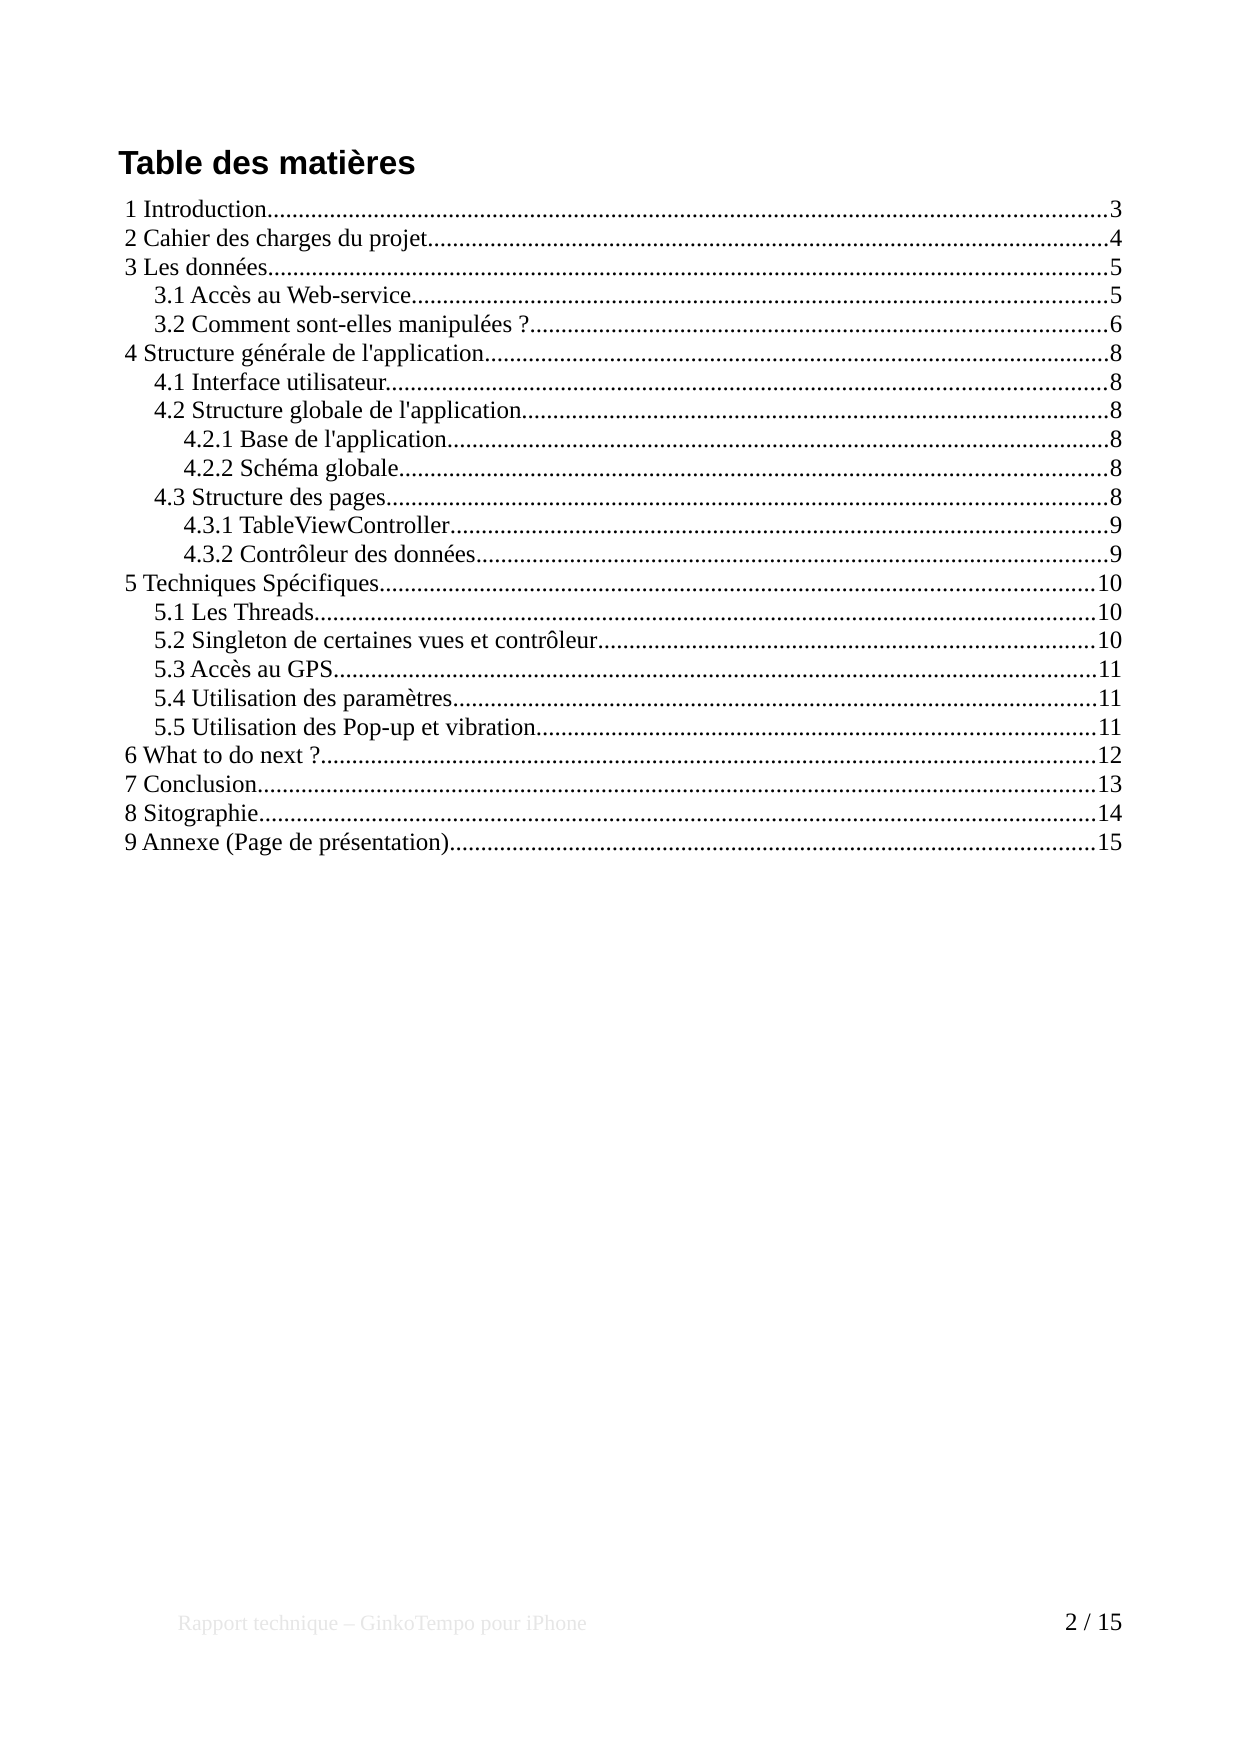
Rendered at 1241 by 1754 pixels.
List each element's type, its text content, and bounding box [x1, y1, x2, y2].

text 7 Conclusion 13 [118, 769, 1122, 798]
text 4.3.1 TableViewController 9 [177, 510, 1122, 539]
text 6 What to do next ? 12 [118, 740, 1122, 769]
text 4.2.1 Base de l'application 8 [177, 424, 1122, 453]
text 5 Techniques Spécifiques 10 [118, 568, 1122, 597]
text 4.3 Structure des pages 8 [148, 482, 1122, 510]
text 3 Les données 5 [118, 252, 1122, 280]
text 1 Introduction 3 [118, 194, 1122, 223]
text 3.2 Comment sont-elles manipulées ? 6 [148, 309, 1122, 338]
text 9 Annexe (Page de présentation). 15 [118, 827, 1122, 855]
text 4.2 Structure globale de l'application 8 [148, 395, 1122, 424]
text 5.3 Accès au GPS 11 [148, 654, 1122, 683]
text 4.1 Interface utilisateur. 8 [148, 367, 1122, 395]
subtitle Table des matières [118, 143, 1122, 182]
text 8 Sitographie 14 [118, 798, 1122, 827]
text 4 Structure générale de l'application 8 [118, 338, 1122, 367]
text 4.3.2 Contrôleur des données. 9 [177, 539, 1122, 568]
text 5.2 Singleton de certaines vues et contrôleur 10 [148, 625, 1122, 654]
text 5.4 Utilisation des paramètres 11 [148, 683, 1122, 712]
text 2 Cahier des charges du projet. 4 [118, 223, 1122, 252]
text 4.2.2 Schéma globale 8 [177, 453, 1122, 482]
text 5.5 Utilisation des Pop-up et vibration 11 [148, 712, 1122, 740]
text 5.1 Les Threads 10 [148, 597, 1122, 625]
text 3.1 Accès au Web-service 5 [148, 280, 1122, 309]
